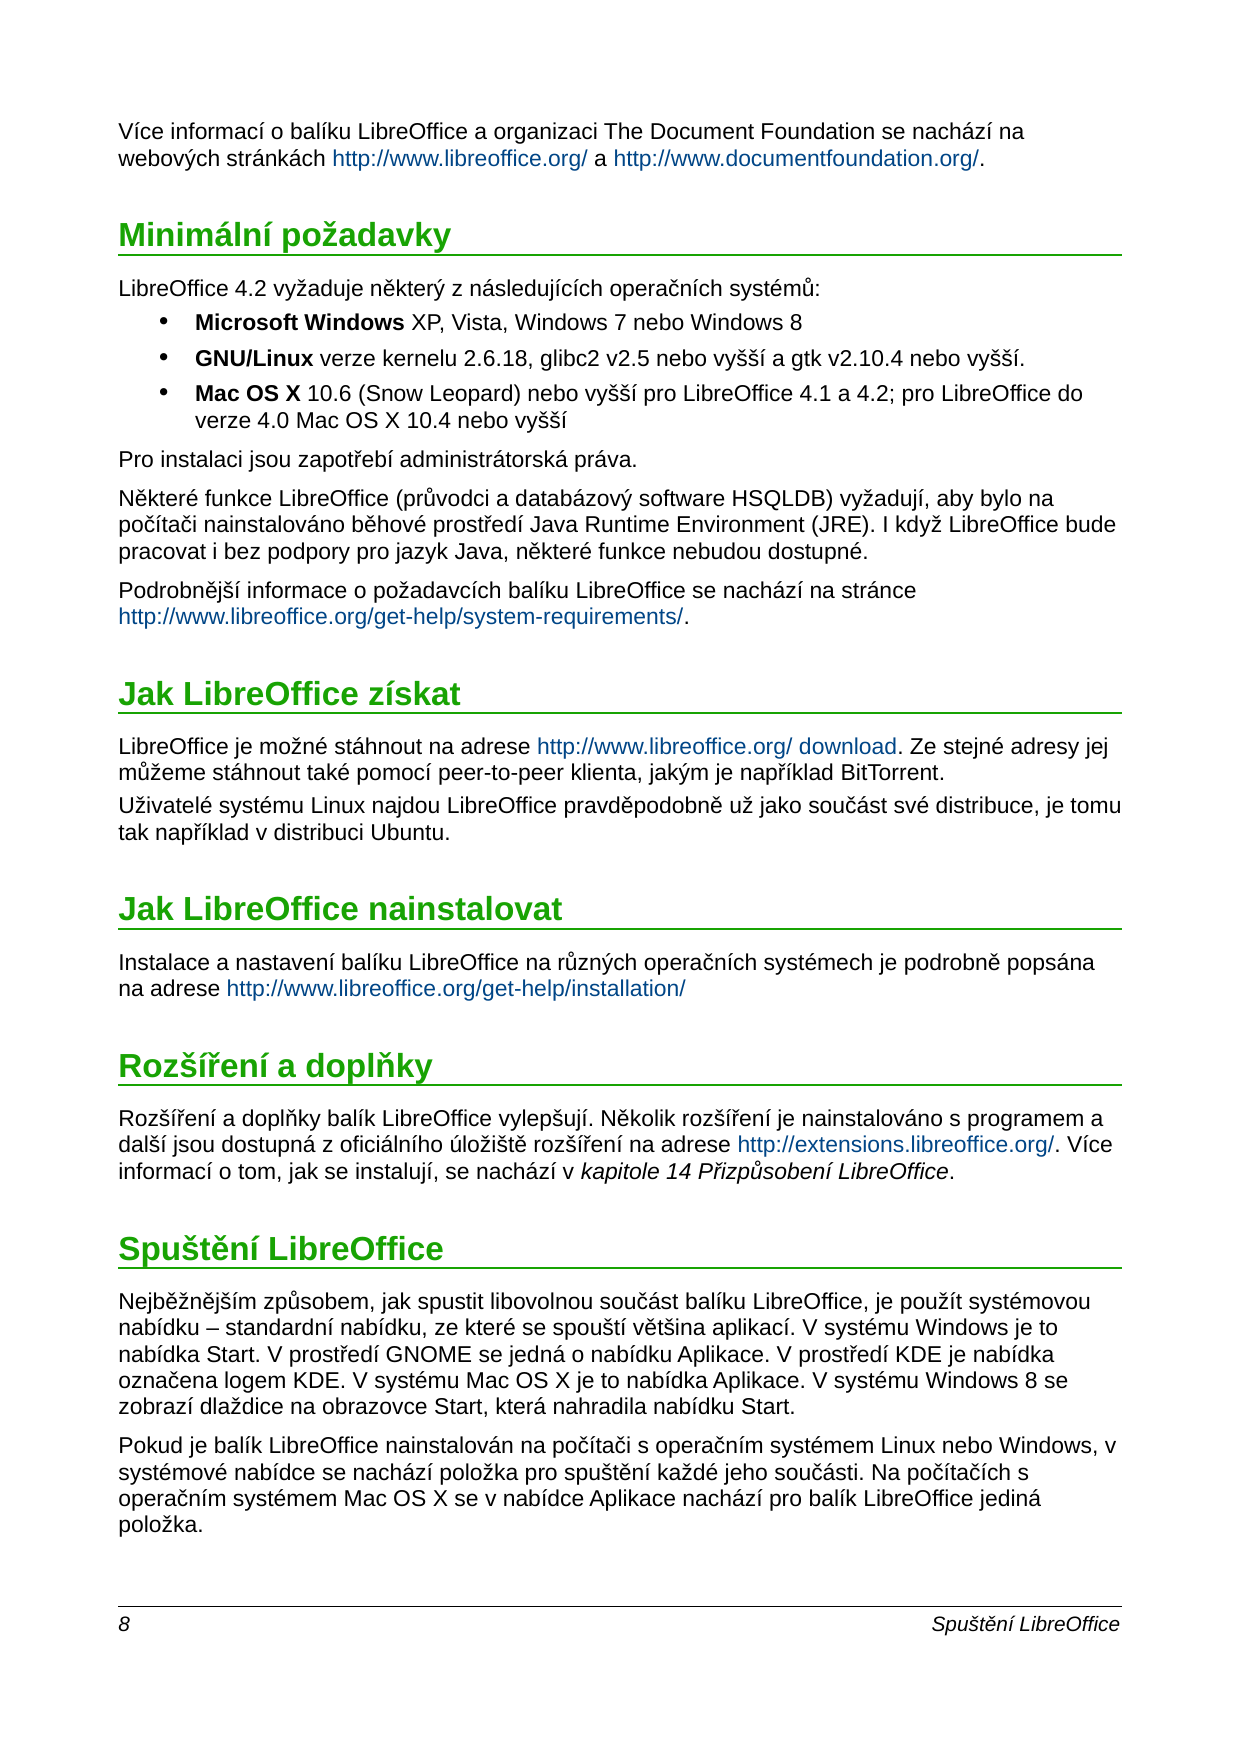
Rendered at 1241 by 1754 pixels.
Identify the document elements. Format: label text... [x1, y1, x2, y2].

list GNU/Linux verze kernelu 2.6.18, glibc2 v2.5 nebo vyšší a gtk v2.10.4 nebo vyšší. [156, 343, 1122, 372]
subtitle Jak LibreOffice nainstalovat [118, 889, 1122, 928]
text Pokud je balík LibreOffice nainstalován na počítači s operačním systémem Linux nebo Windows, v systémové nabídce se nachází položka pro spuštění každé jeho součásti. Na počítačích s operačním systémem Mac OS X se v nabídce Aplikace nachází pro balík LibreOffice jediná položka. [118, 1432, 1122, 1538]
text Nejběžnějším způsobem, jak spustit libovolnou součást balíku LibreOffice, je použít systémovou nabídku – standardní nabídku, ze které se spouští většina aplikací. V systému Windows je to nabídka Start. V prostředí GNOME se jedná o nabídku Aplikace. V prostředí KDE je nabídka označena logem KDE. V systému Mac OS X je to nabídka Aplikace. V systému Windows 8 se zobrazí dlaždice na obrazovce Start, která nahradila nabídku Start. [118, 1288, 1122, 1420]
text Více informací o balíku LibreOffice a organizaci The Document Foundation se nachází na webových stránkách http://www.libreoffice.org/ a http://www.documentfoundation.org/. [118, 118, 1122, 171]
text Rozšíření a doplňky balík LibreOffice vylepšují. Několik rozšíření je nainstalováno s programem a další jsou dostupná z oficiálního úložiště rozšíření na adrese http://extensions.libreoffice.org/. Více informací o tom, jak se instalují, se nachází v kapitole 14 Přizpůsobení LibreOffice. [118, 1105, 1122, 1184]
subtitle Jak LibreOffice získat [118, 674, 1122, 712]
list LibreOffice je možné stáhnout na adrese http://www.libreoffice.org/ download. Ze stejné adresy jej můžeme stáhnout také pomocí peer-to-peer klienta, jakým je například BitTorrent. [118, 733, 1122, 786]
list Mac OS X 10.6 (Snow Leopard) nebo vyšší pro LibreOffice 4.1 a 4.2; pro LibreOffice do verze 4.0 Mac OS X 10.4 nebo vyšší [156, 378, 1122, 434]
list Microsoft Windows XP, Vista, Windows 7 nebo Windows 8 [156, 307, 1122, 337]
text Instalace a nastavení balíku LibreOffice na různých operačních systémech je podrobně popsána na adrese http://www.libreoffice.org/get-help/installation/ [118, 949, 1122, 1001]
subtitle Spuštění LibreOffice [118, 1228, 1122, 1267]
subtitle Rozšíření a doplňky [118, 1046, 1122, 1084]
text Uživatelé systému Linux najdou LibreOffice pravděpodobně už jako součást své distribuce, je tomu tak například v distribuci Ubuntu. [118, 792, 1122, 845]
text Některé funkce LibreOffice (průvodci a databázový software HSQLDB) vyžadují, aby bylo na počítači nainstalováno běhové prostředí Java Runtime Environment (JRE). I když LibreOffice bude pracovat i bez podpory pro jazyk Java, některé funkce nebudou dostupné. [118, 485, 1122, 564]
text Pro instalaci jsou zapotřebí administrátorská práva. [118, 446, 1122, 472]
list LibreOffice 4.2 vyžaduje některý z následujících operačních systémů: [118, 274, 1122, 301]
subtitle Minimální požadavky [118, 215, 1122, 254]
text Podrobnější informace o požadavcích balíku LibreOffice se nachází na stránce http://www.libreoffice.org/get-help/system-requirements/. [118, 577, 1122, 629]
